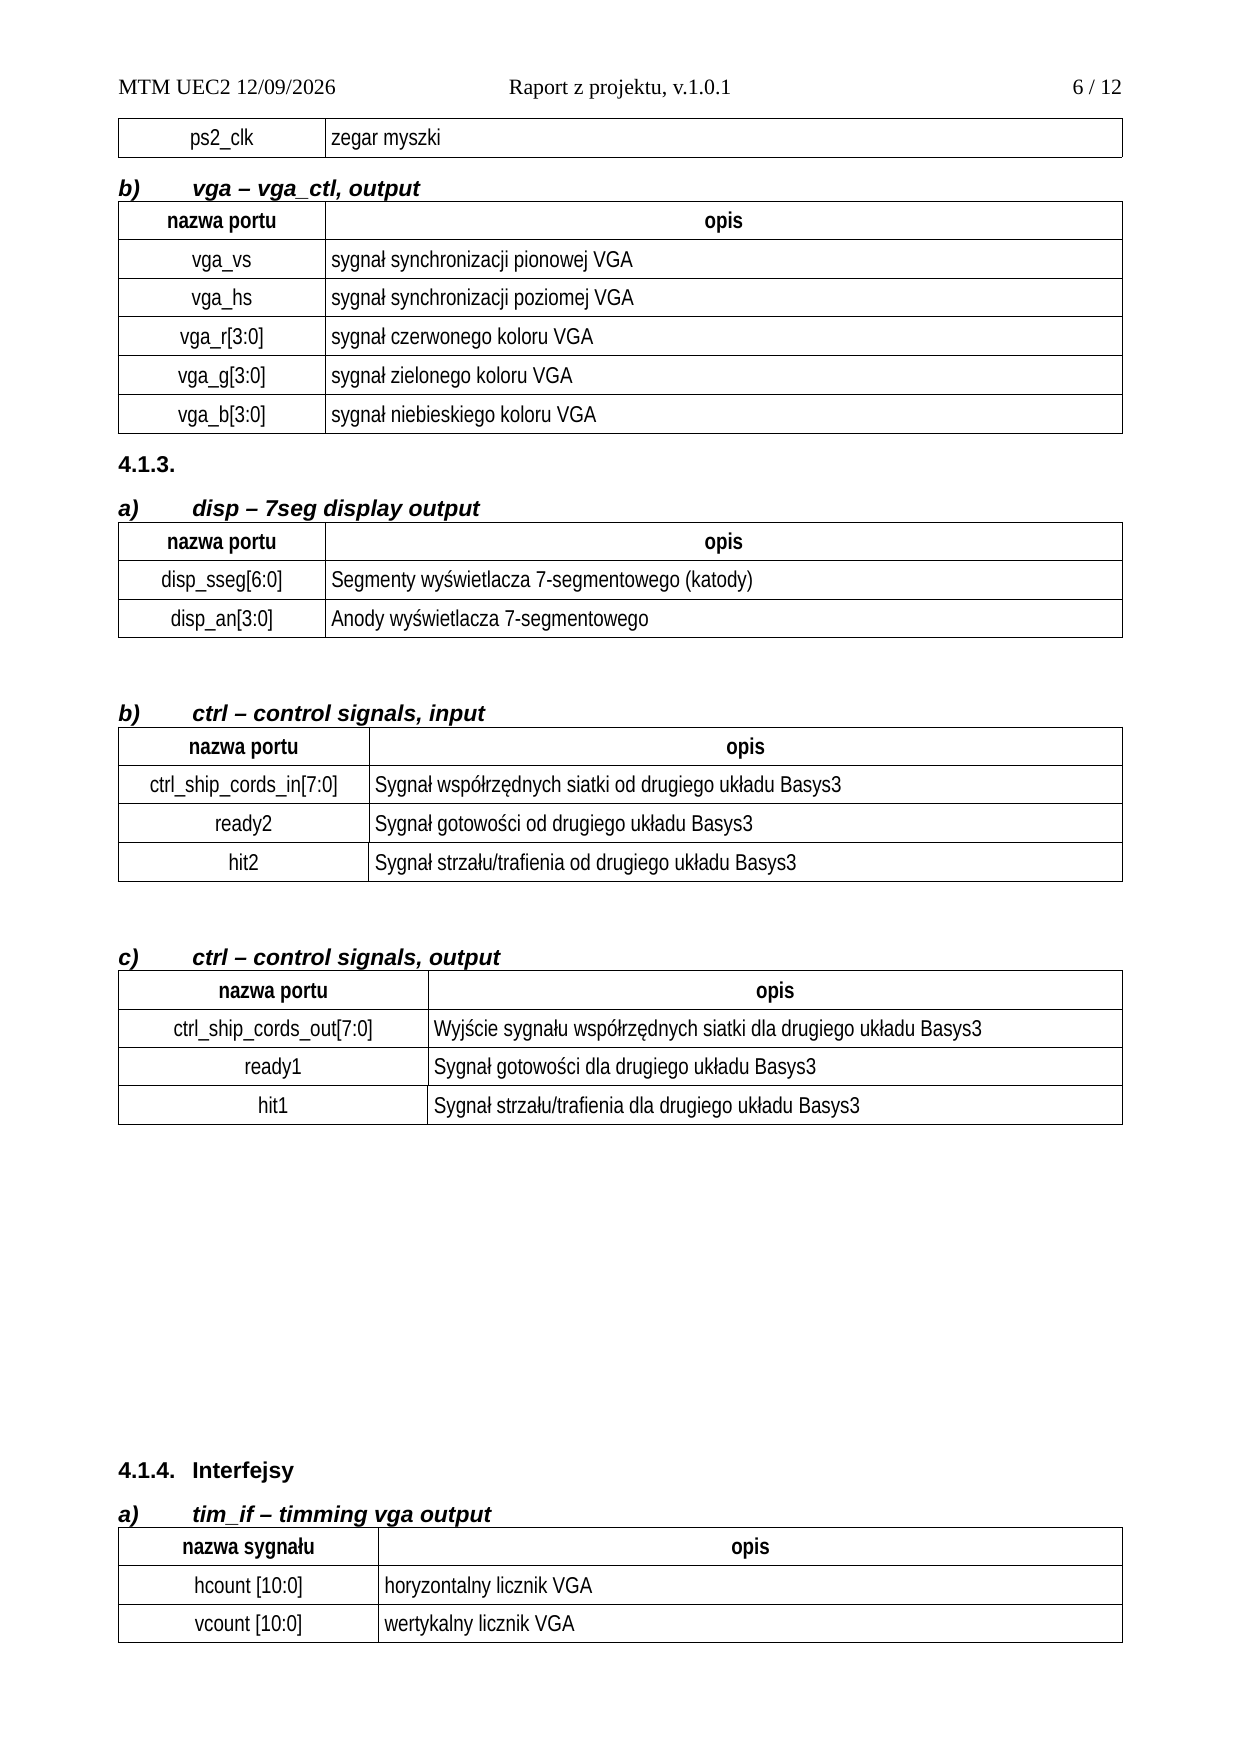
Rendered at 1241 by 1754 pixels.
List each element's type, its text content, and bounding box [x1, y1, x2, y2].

table_header opis [379, 1528, 1122, 1565]
table_cell disp_sseg[6:0] [119, 561, 325, 598]
table_cell ctrl_ship_cords_out[7:0] [119, 1010, 428, 1047]
table_cell Sygnał strzału/trafienia od drugiego układu Basys3 [369, 843, 1122, 881]
subtitle disp – 7seg display output [118, 495, 1122, 522]
table_header opis [326, 523, 1122, 560]
table_cell sygnał niebieskiego koloru VGA [326, 395, 1122, 433]
table_cell vga_g[3:0] [119, 356, 325, 394]
table_header nazwa portu [119, 728, 369, 765]
table_cell ps2_clk [119, 119, 325, 156]
subtitle ctrl – control signals, input [118, 700, 1122, 727]
table_cell hit1 [119, 1086, 427, 1124]
table_cell Sygnał gotowości od drugiego układu Basys3 [370, 804, 1122, 842]
table_cell sygnał zielonego koloru VGA [326, 356, 1122, 394]
table_cell Anody wyświetlacza 7-segmentowego [326, 600, 1122, 637]
table_cell horyzontalny licznik VGA [379, 1566, 1122, 1604]
table_cell sygnał czerwonego koloru VGA [326, 317, 1122, 355]
table_header nazwa portu [119, 202, 325, 239]
table_cell Wyjście sygnału współrzędnych siatki dla drugiego układu Basys3 [429, 1010, 1122, 1047]
table_cell sygnał synchronizacji poziomej VGA [326, 279, 1122, 316]
table_cell Segmenty wyświetlacza 7-segmentowego (katody) [326, 561, 1122, 598]
table_cell ctrl_ship_cords_in[7:0] [119, 766, 369, 803]
table_cell Sygnał współrzędnych siatki od drugiego układu Basys3 [370, 766, 1122, 803]
table_header opis [326, 202, 1122, 239]
table_cell vga_b[3:0] [119, 395, 325, 433]
table_header opis [429, 971, 1122, 1009]
subtitle vga – vga_ctl, output [118, 175, 1122, 201]
table_header nazwa portu [119, 523, 325, 560]
table_cell sygnał synchronizacji pionowej VGA [326, 240, 1122, 278]
table_cell hit2 [119, 843, 368, 881]
table_cell disp_an[3:0] [119, 600, 325, 637]
table_cell ready2 [119, 804, 369, 842]
table_cell hcount [10:0] [119, 1566, 378, 1604]
table_cell Sygnał gotowości dla drugiego układu Basys3 [429, 1048, 1122, 1085]
table_cell vga_vs [119, 240, 325, 278]
table_cell vga_hs [119, 279, 325, 316]
subtitle tim_if – timming vga output [118, 1501, 1122, 1527]
subtitle ctrl – control signals, output [118, 944, 1122, 970]
table_cell ready1 [119, 1048, 428, 1085]
table_cell zegar myszki [326, 119, 1122, 156]
table_cell vcount [10:0] [119, 1605, 378, 1642]
table_cell Sygnał strzału/trafienia dla drugiego układu Basys3 [428, 1086, 1122, 1124]
table_header nazwa portu [119, 971, 428, 1009]
table_cell vga_r[3:0] [119, 317, 325, 355]
subtitle Interfejsy [118, 1457, 1122, 1483]
table_cell wertykalny licznik VGA [379, 1605, 1122, 1642]
table_header nazwa sygnału [119, 1528, 378, 1565]
table_header opis [370, 728, 1122, 765]
